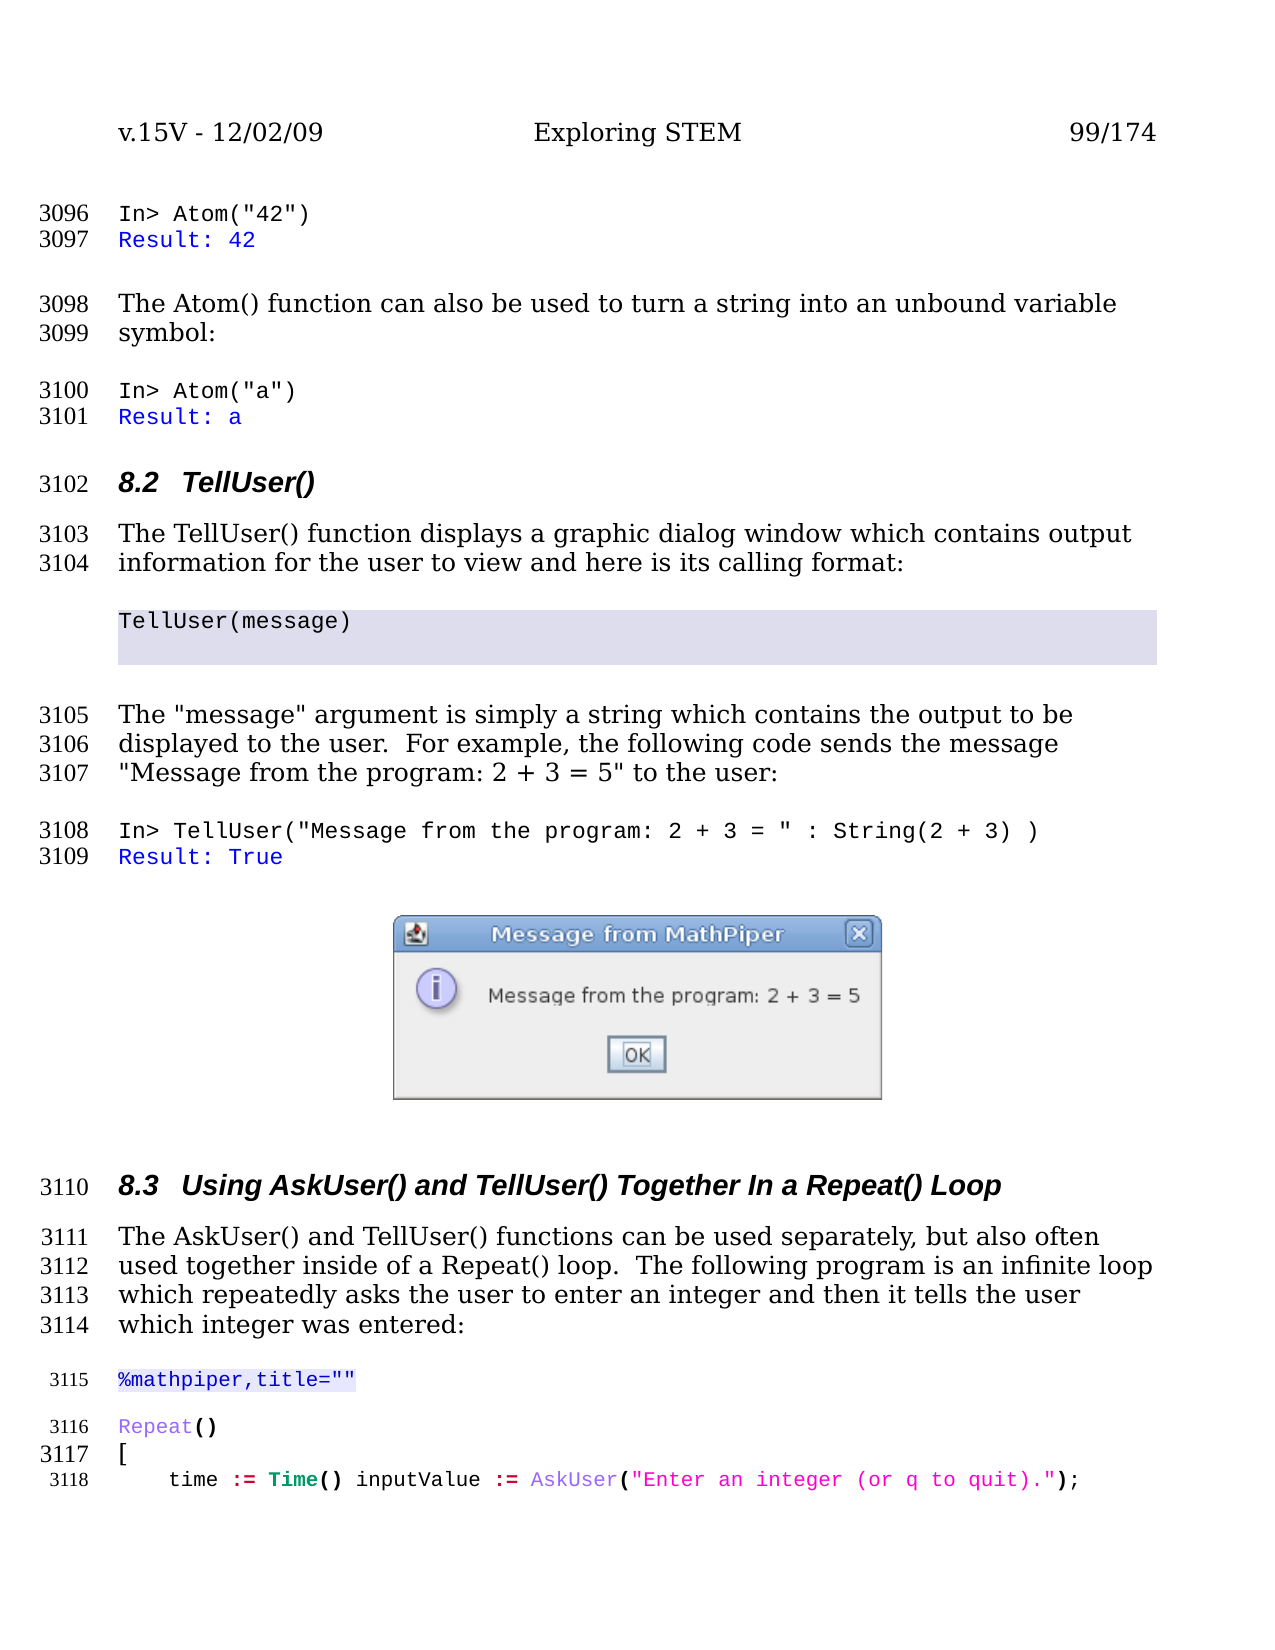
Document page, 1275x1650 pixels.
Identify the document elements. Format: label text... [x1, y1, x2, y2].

text The Atom() function can also be used to turn a string into an unbound variable symbol: [118, 289, 1157, 348]
text Result: 42 [118, 229, 1157, 254]
text The AskUser() and TellUser() functions can be used separately, but also often used together inside of a Repeat() loop. The following program is an infinite loop which repeatedly asks the user to enter an integer and then it tells the user which integer was entered: [118, 1222, 1157, 1339]
text In> TellUser("Message from the program: 2 + 3 = " : String(2 + 3) ) [118, 819, 1157, 845]
text The TellUser() function displays a graphic dialog window which contains output information for the user to view and here is its calling format: [118, 519, 1157, 577]
text %mathpiper,title="" [118, 1369, 1157, 1392]
text In> Atom("42") [118, 203, 1157, 229]
text In> Atom("a") [118, 380, 1157, 406]
picture [393, 915, 883, 1100]
text Result: True [118, 845, 1157, 871]
subtitle TellUser() [118, 465, 1157, 498]
text The "message" argument is simply a string which contains the output to be displayed to the user. For example, the following code sends the message "Message from the program: 2 + 3 = 5" to the user: [118, 700, 1157, 787]
subtitle Using AskUser() and TellUser() Together In a Repeat() Loop [118, 1168, 1157, 1201]
text Result: a [118, 406, 1157, 432]
table_header TellUser(message) [118, 610, 1157, 665]
text time := Time() inputValue := AskUser("Enter an integer (or q to quit)."); [118, 1469, 1157, 1492]
text [ [118, 1440, 1157, 1469]
text Repeat() [118, 1416, 1157, 1440]
